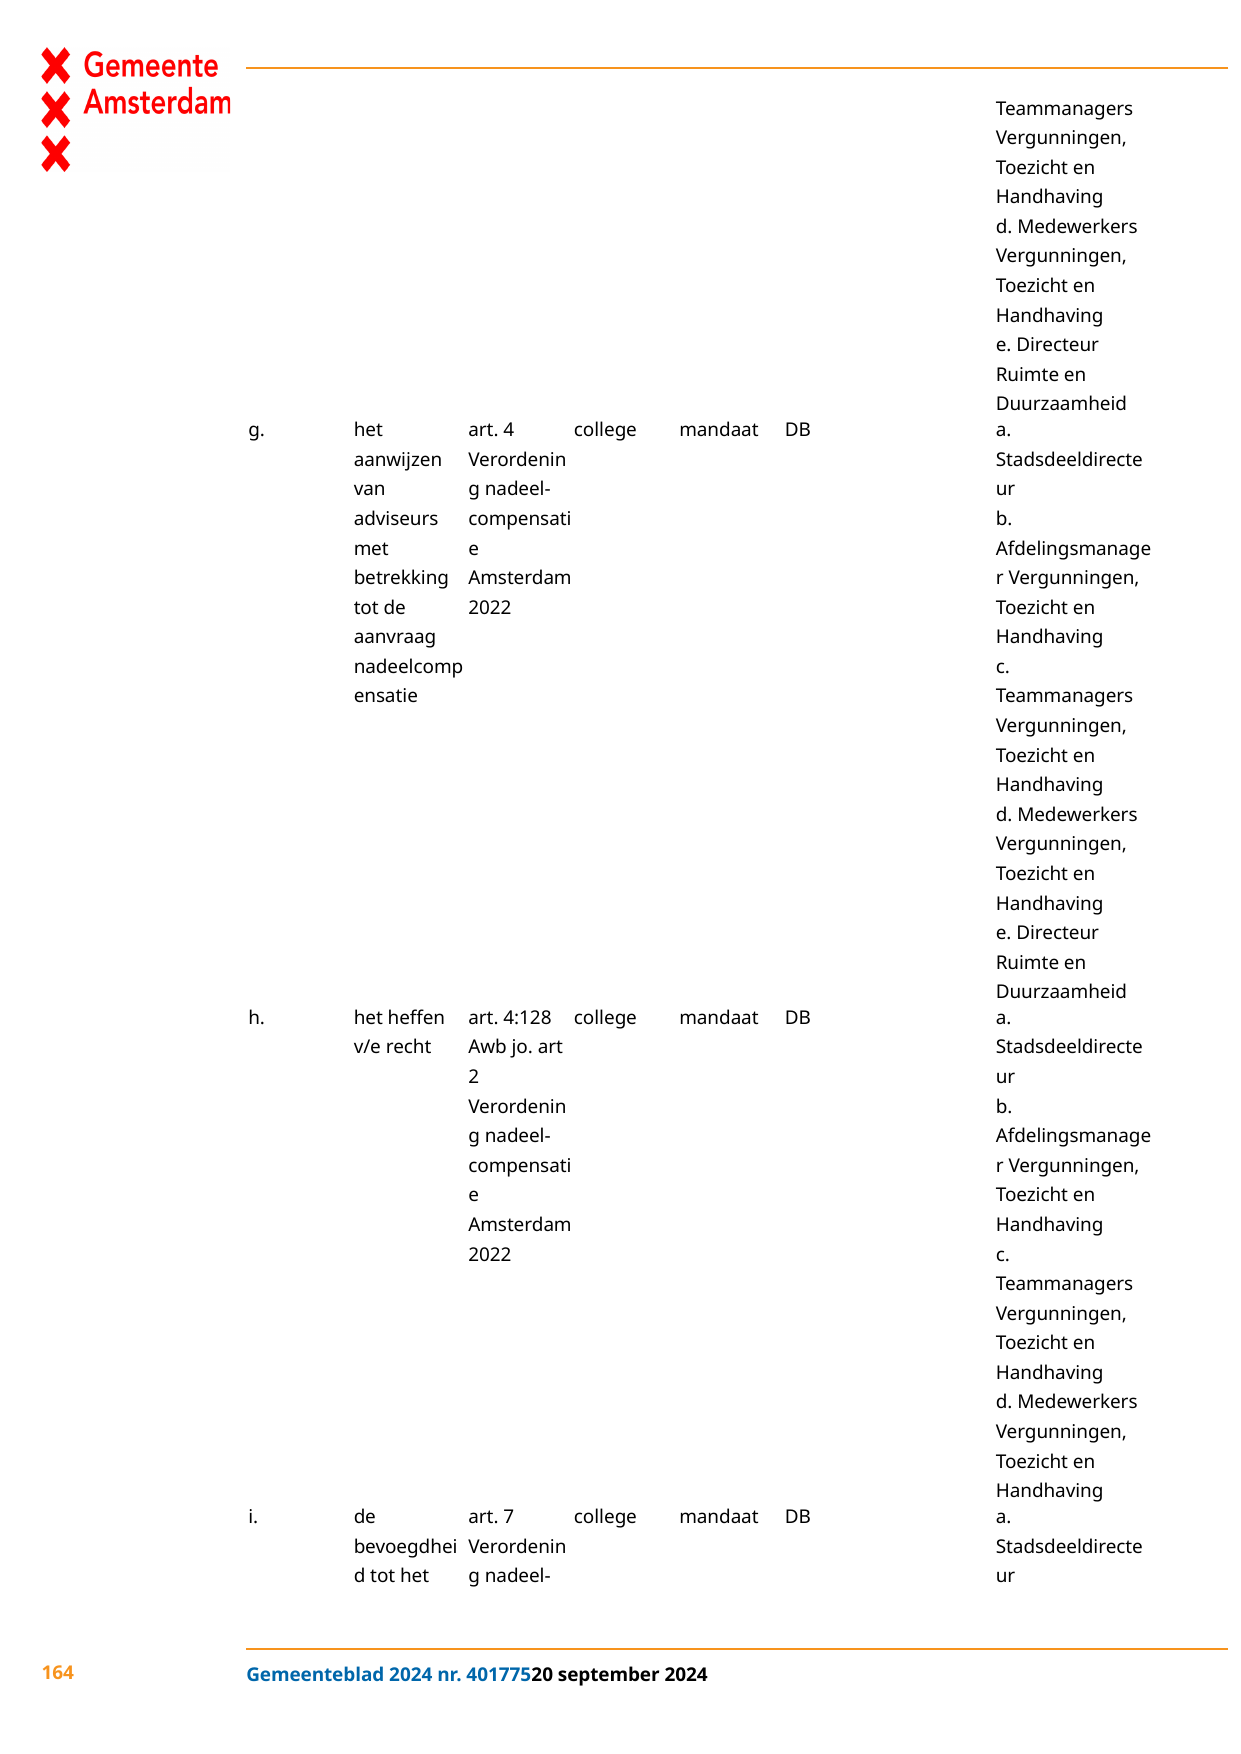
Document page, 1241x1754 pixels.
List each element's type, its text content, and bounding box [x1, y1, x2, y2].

table_cell DB [785, 1503, 890, 1588]
table_cell [574, 95, 679, 416]
table_cell Teammanagers Vergunningen, Toezicht en Handhaving d. Medewerkers Vergunningen, Toezicht en Handhaving e. Directeur Ruimte en Duurzaamheid [996, 95, 1152, 416]
table_cell art. 4 Verordening nadeel-compensatie Amsterdam 2022 [468, 416, 574, 1004]
table_cell h. [248, 1004, 353, 1503]
table_cell college [574, 1004, 679, 1503]
table_cell [785, 95, 890, 416]
table_cell art. 7 Verordening nadeel- [468, 1503, 574, 1588]
table_cell [679, 95, 784, 416]
table_cell [890, 1503, 996, 1588]
table_cell college [574, 416, 679, 1004]
table_cell mandaat [679, 1503, 784, 1588]
table_cell [890, 416, 996, 1004]
table_cell college [574, 1503, 679, 1588]
table_cell het heffen v/e recht [354, 1004, 468, 1503]
table_cell a. Stadsdeeldirecteur [996, 1503, 1152, 1588]
table_cell a. Stadsdeeldirecteur b. Afdelingsmanager Vergunningen, Toezicht en Handhaving c. Teammanagers Vergunningen, Toezicht en Handhaving d. Medewerkers Vergunningen, Toezicht en Handhaving [996, 1004, 1152, 1503]
table_cell [248, 95, 353, 416]
table_cell mandaat [679, 1004, 784, 1503]
table_cell het aanwijzen van adviseurs met betrekking tot de aanvraag nadeelcompensatie [354, 416, 468, 1004]
table_cell DB [785, 416, 890, 1004]
picture [41, 47, 231, 172]
table_cell DB [785, 1004, 890, 1503]
table_cell [890, 95, 996, 416]
table_cell [354, 95, 468, 416]
table_cell de bevoegdheid tot het [354, 1503, 468, 1588]
table_cell a. Stadsdeeldirecteur b. Afdelingsmanager Vergunningen, Toezicht en Handhaving c. Teammanagers Vergunningen, Toezicht en Handhaving d. Medewerkers Vergunningen, Toezicht en Handhaving e. Directeur Ruimte en Duurzaamheid [996, 416, 1152, 1004]
table_cell mandaat [679, 416, 784, 1004]
table_cell i. [248, 1503, 353, 1588]
table_cell art. 4:128 Awb jo. art 2 Verordening nadeel-compensatie Amsterdam 2022 [468, 1004, 574, 1503]
table_cell [468, 95, 574, 416]
table_cell [890, 1004, 996, 1503]
table_cell g. [248, 416, 353, 1004]
